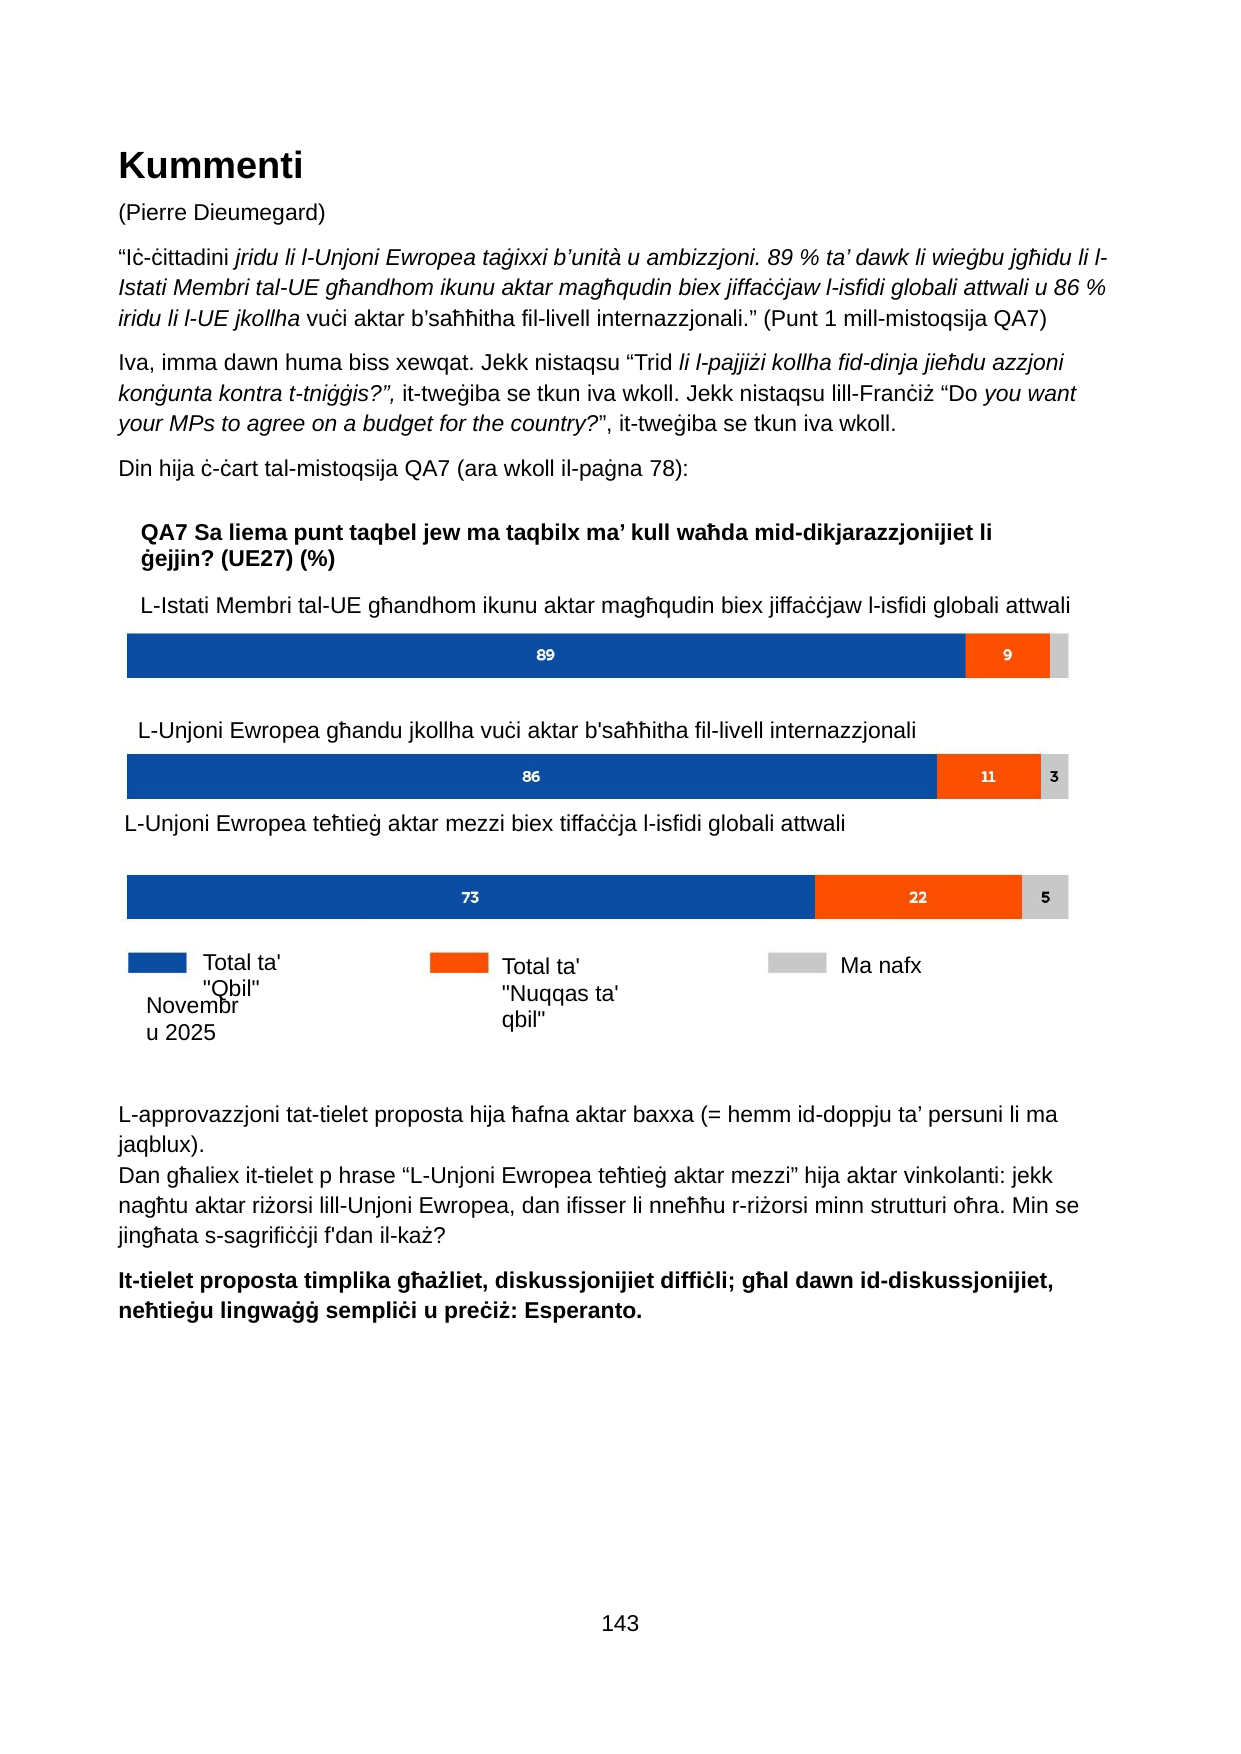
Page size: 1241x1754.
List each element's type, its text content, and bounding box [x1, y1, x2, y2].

text L-approvazzjoni tat-tielet proposta hija ħafna aktar baxxa (= hemm id-doppju ta’ persuni li ma jaqblux). Dan għaliex it-tielet p hrase “L-Unjoni Ewropea teħtieġ aktar mezzi” hija aktar vinkolanti: jekk nagħtu aktar riżorsi lill-Unjoni Ewropea, dan ifisser li nneħħu r-riżorsi minn strutturi oħra. Min se jingħata s-sagrifiċċji f'dan il-każ? [118, 1101, 1122, 1248]
text Din hija ċ-ċart tal-mistoqsija QA7 (ara wkoll il-paġna 78): [118, 454, 1122, 481]
text “Iċ-ċittadini jridu li l-Unjoni Ewropea taġixxi b’unità u ambizzjoni. 89 % ta’ dawk li wieġbu jgħidu li l-Istati Membri tal-UE għandhom ikunu aktar magħqudin biex jiffaċċjaw l-isfidi globali attwali u 86 % iridu li l-UE jkollha vuċi aktar b’saħħitha fil-livell internazzjonali.” (Punt 1 mill-mistoqsija QA7) [118, 244, 1122, 331]
subtitle Kummenti [118, 143, 1122, 187]
text Iva, imma dawn huma biss xewqat. Jekk nistaqsu “Trid li l-pajjiżi kollha fid-dinja jieħdu azzjoni konġunta kontra t-tniġġis?”, it-tweġiba se tkun iva wkoll. Jekk nistaqsu lill-Franċiż “Do you want your MPs to agree on a budget for the country?”, it-tweġiba se tkun iva wkoll. [118, 349, 1122, 436]
picture [121, 627, 1069, 922]
text (Pierre Dieumegard) [118, 199, 1122, 226]
picture [126, 948, 830, 979]
text It-tielet proposta timplika għażliet, diskussjonijiet diffiċli; għal dawn id-diskussjonijiet, neħtieġu lingwaġġ sempliċi u preċiż: Esperanto. [118, 1267, 1122, 1323]
